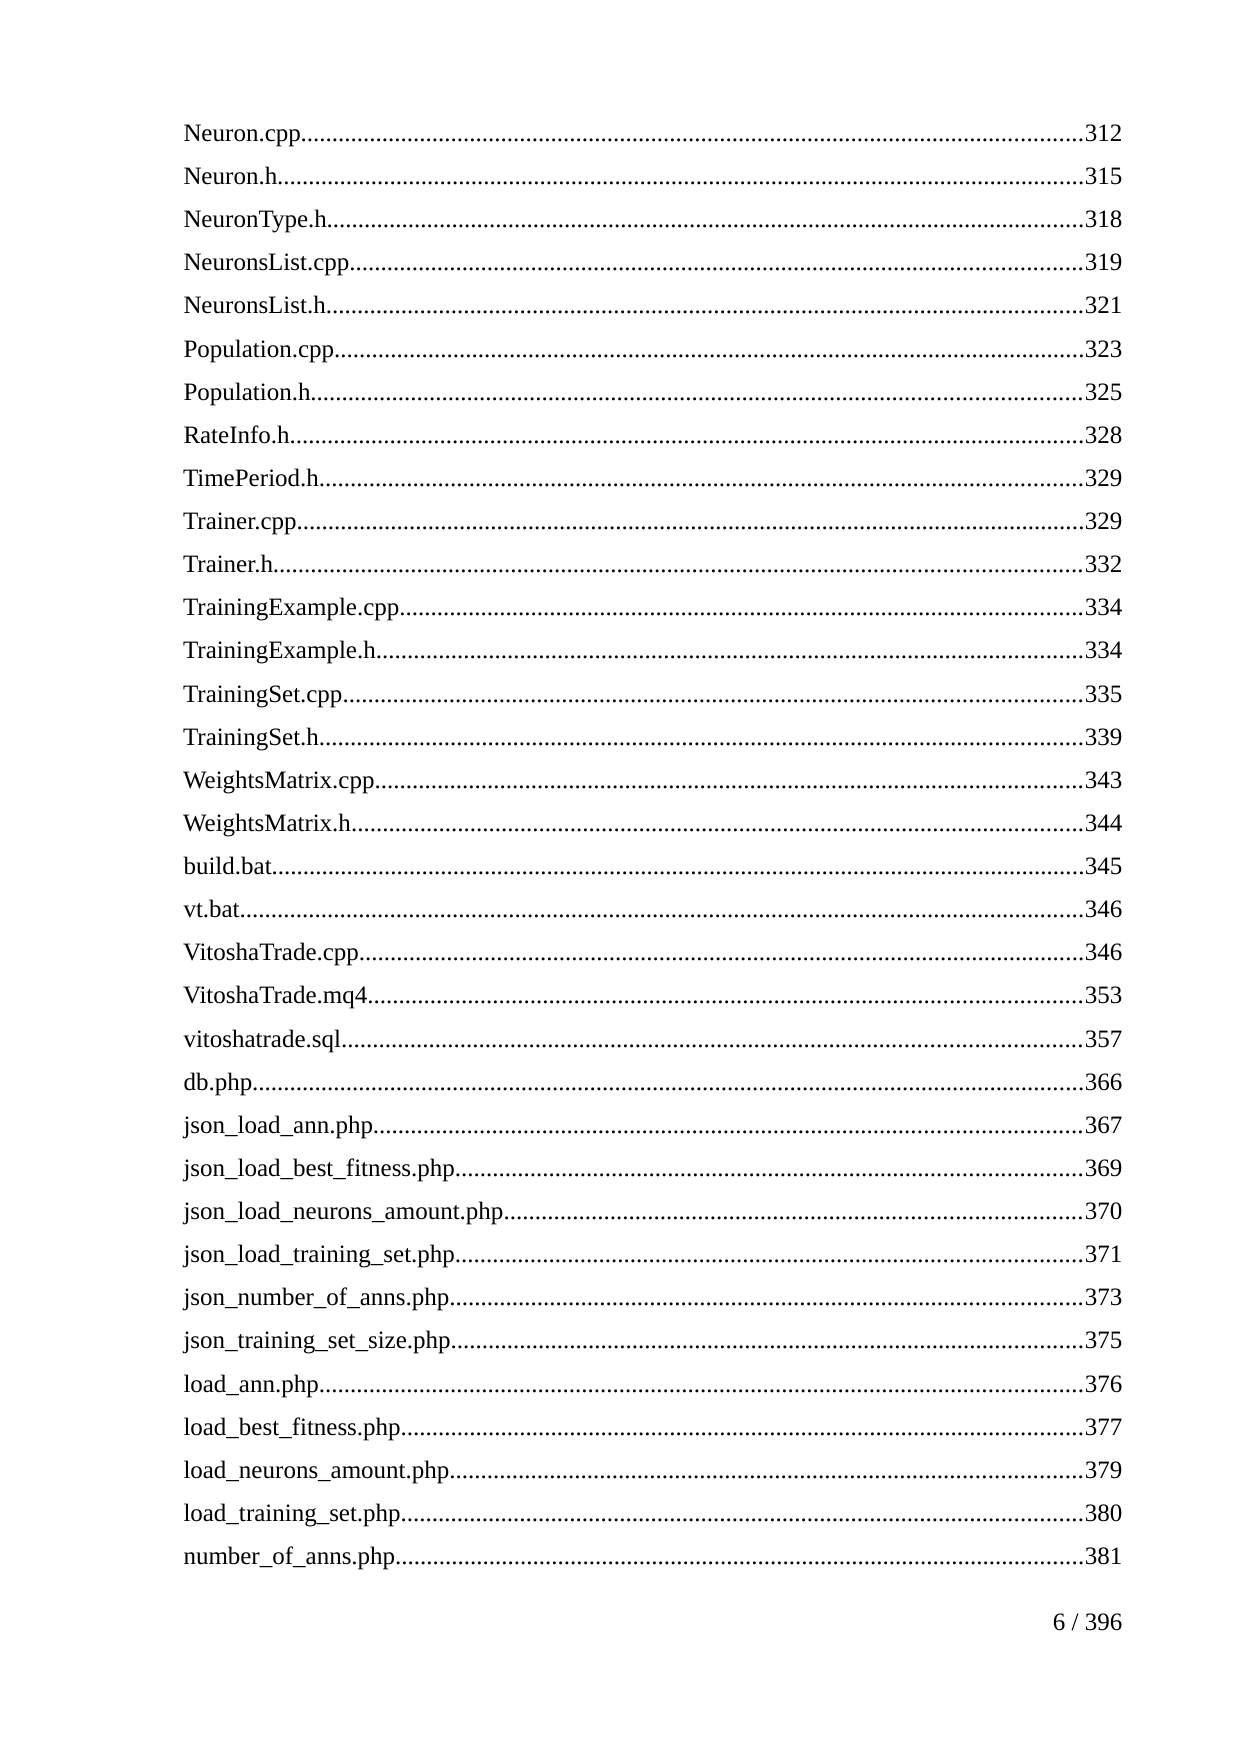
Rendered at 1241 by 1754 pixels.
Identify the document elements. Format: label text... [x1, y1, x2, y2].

text Population.cpp 323 [177, 334, 1122, 362]
text json_load_ann.php 367 [177, 1110, 1122, 1139]
text WeightsMatrix.cpp 343 [177, 765, 1122, 794]
text TrainingSet.cpp 335 [177, 679, 1122, 707]
text VitoshaTrade.cpp 346 [177, 937, 1122, 966]
text json_number_of_anns.php 373 [177, 1282, 1122, 1311]
text Trainer.h 332 [177, 549, 1122, 578]
text Neuron.cpp 312 [177, 118, 1122, 147]
text TrainingExample.h 334 [177, 636, 1122, 664]
text vitoshatrade.sql 357 [177, 1024, 1122, 1052]
text load_training_set.php 380 [177, 1498, 1122, 1527]
text json_load_best_fitness.php 369 [177, 1153, 1122, 1182]
text NeuronsList.h 321 [177, 291, 1122, 319]
text Trainer.cpp 329 [177, 506, 1122, 535]
text vt.bat 346 [177, 894, 1122, 923]
text load_neurons_amount.php 379 [177, 1455, 1122, 1484]
text build.bat 345 [177, 851, 1122, 880]
text TrainingSet.h 339 [177, 722, 1122, 751]
text NeuronsList.cpp 319 [177, 247, 1122, 276]
text Neuron.h 315 [177, 161, 1122, 190]
text json_load_neurons_amount.php 370 [177, 1196, 1122, 1225]
text TrainingExample.cpp 334 [177, 592, 1122, 621]
text RateInfo.h 328 [177, 420, 1122, 449]
text number_of_anns.php 381 [177, 1541, 1122, 1570]
text VitoshaTrade.mq4 353 [177, 981, 1122, 1009]
text json_load_training_set.php 371 [177, 1239, 1122, 1268]
text TimePeriod.h 329 [177, 463, 1122, 492]
text WeightsMatrix.h 344 [177, 808, 1122, 837]
text load_ann.php 376 [177, 1369, 1122, 1397]
text db.php 366 [177, 1067, 1122, 1096]
text Population.h 325 [177, 377, 1122, 406]
text load_best_fitness.php 377 [177, 1412, 1122, 1441]
text NeuronType.h 318 [177, 204, 1122, 233]
text json_training_set_size.php 375 [177, 1326, 1122, 1354]
